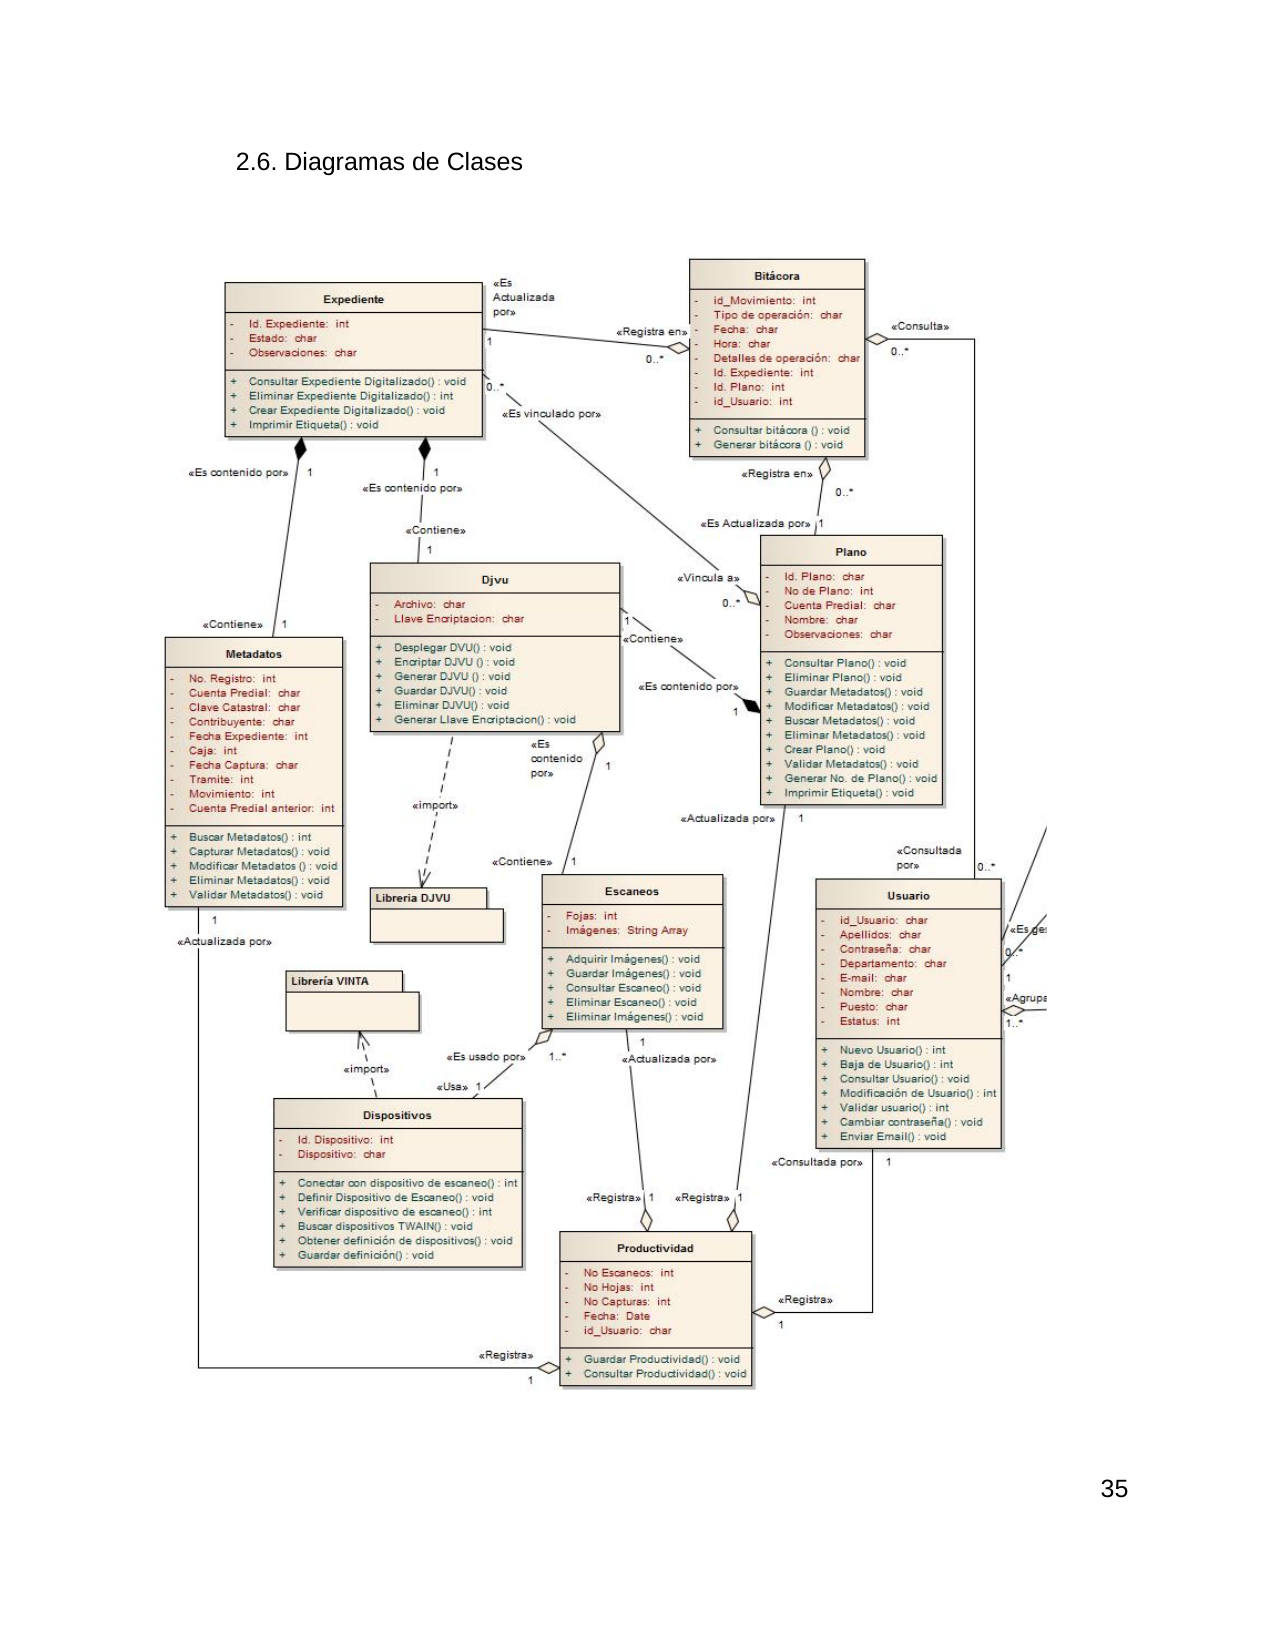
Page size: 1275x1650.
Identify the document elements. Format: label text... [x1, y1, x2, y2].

text 2.6. Diagramas de Clases [147, 147, 1128, 176]
picture [153, 250, 206, 1399]
